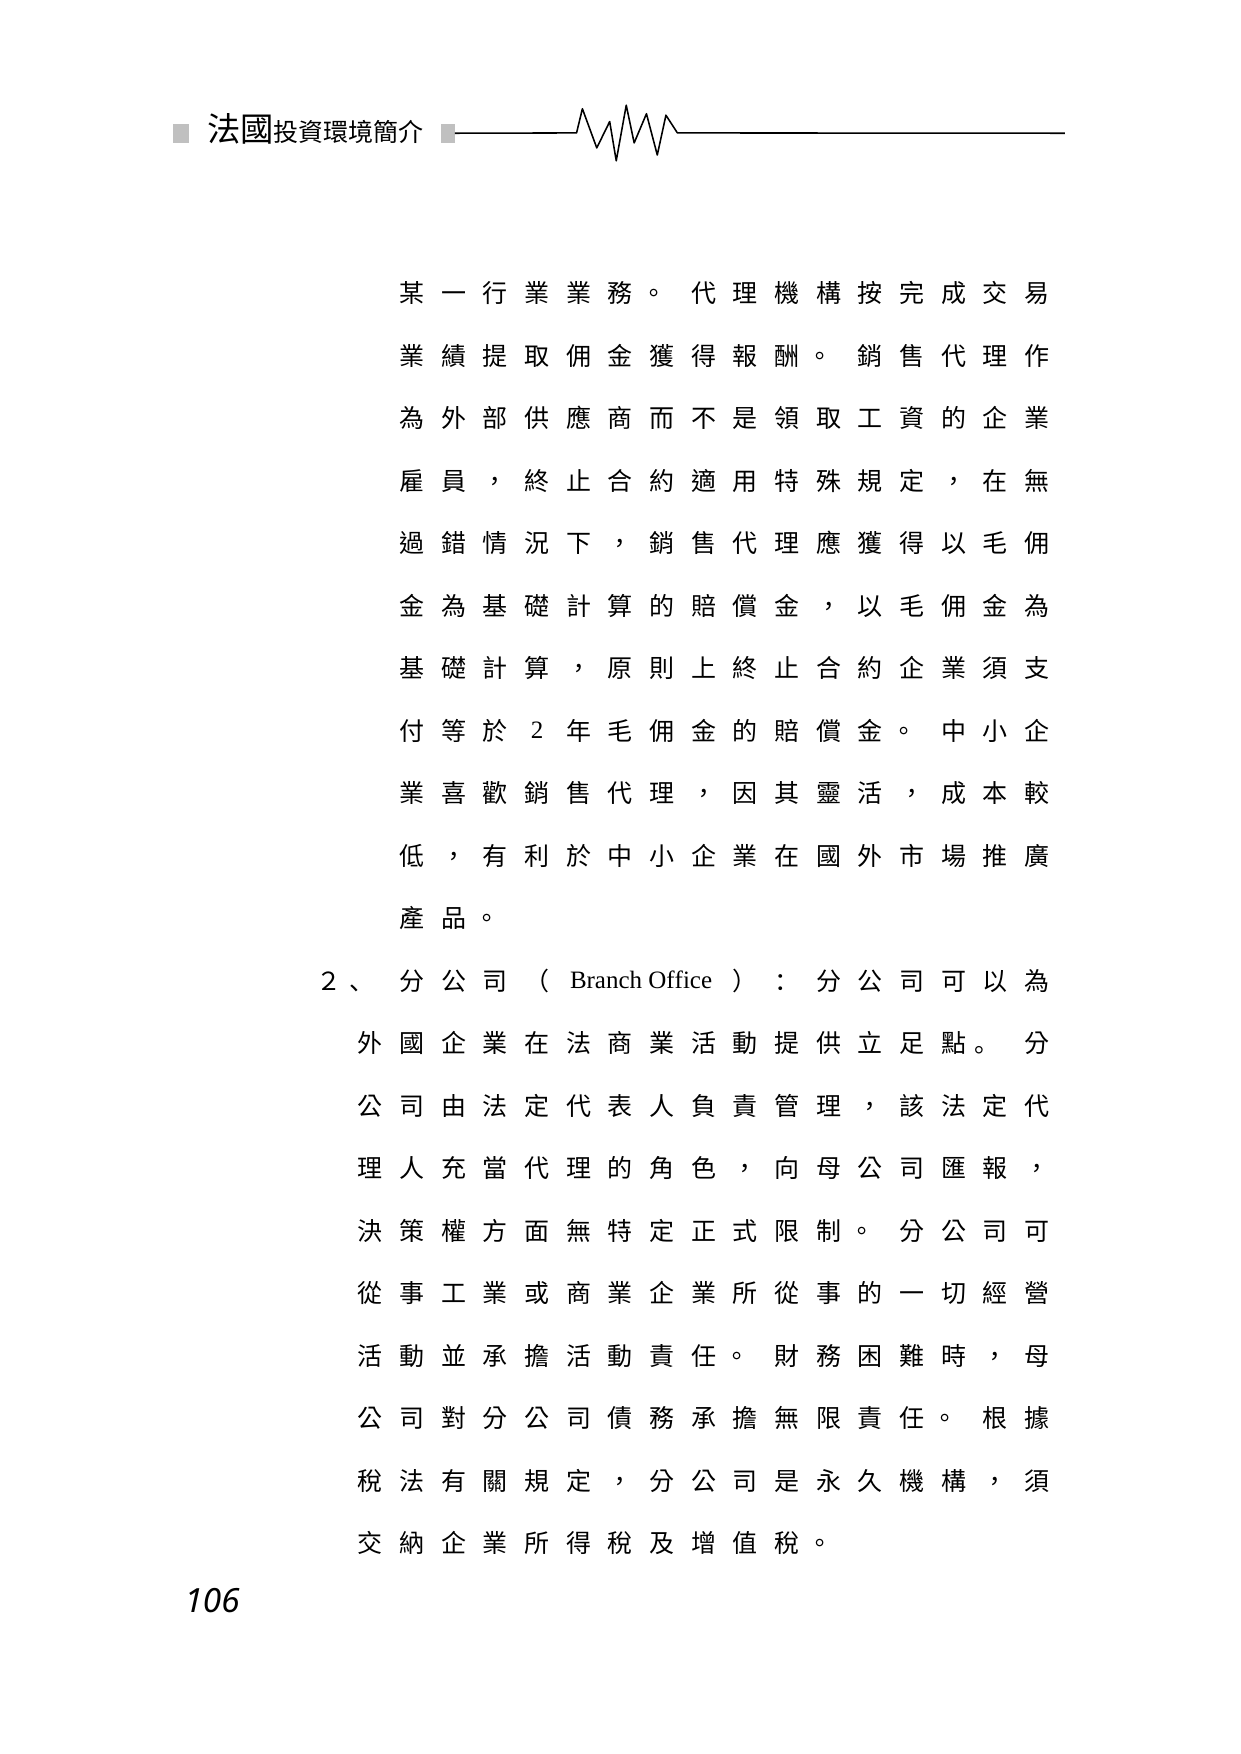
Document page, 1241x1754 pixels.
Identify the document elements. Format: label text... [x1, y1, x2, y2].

text 某一行業業務。代理機構按完成交易業績提取佣金獲得報酬。銷售代理作為外部供應商而不是領取工資的企業雇員，終止合約適用特殊規定，在無過錯情況下，銷售代理應獲得以毛佣金為基礎計算的賠償金，以毛佣金為基礎計算，原則上終止合約企業須支付等於2年毛佣金的賠償金。中小企業喜歡銷售代理，因其靈活，成本較低，有利於中小企業在國外市場推廣產品。 [306, 250, 1058, 938]
text ２、分公司（Branch Office）：分公司可以為外國企業在法商業活動提供立足點。分公司由法定代表人負責管理，該法定代理人充當代理的角色，向母公司匯報，決策權方面無特定正式限制。分公司可從事工業或商業企業所從事的一切經營活動並承擔活動責任。財務困難時，母公司對分公司債務承擔無限責任。根據稅法有關規定，分公司是永久機構，須交納企業所得稅及增值稅。 [281, 938, 1058, 1563]
